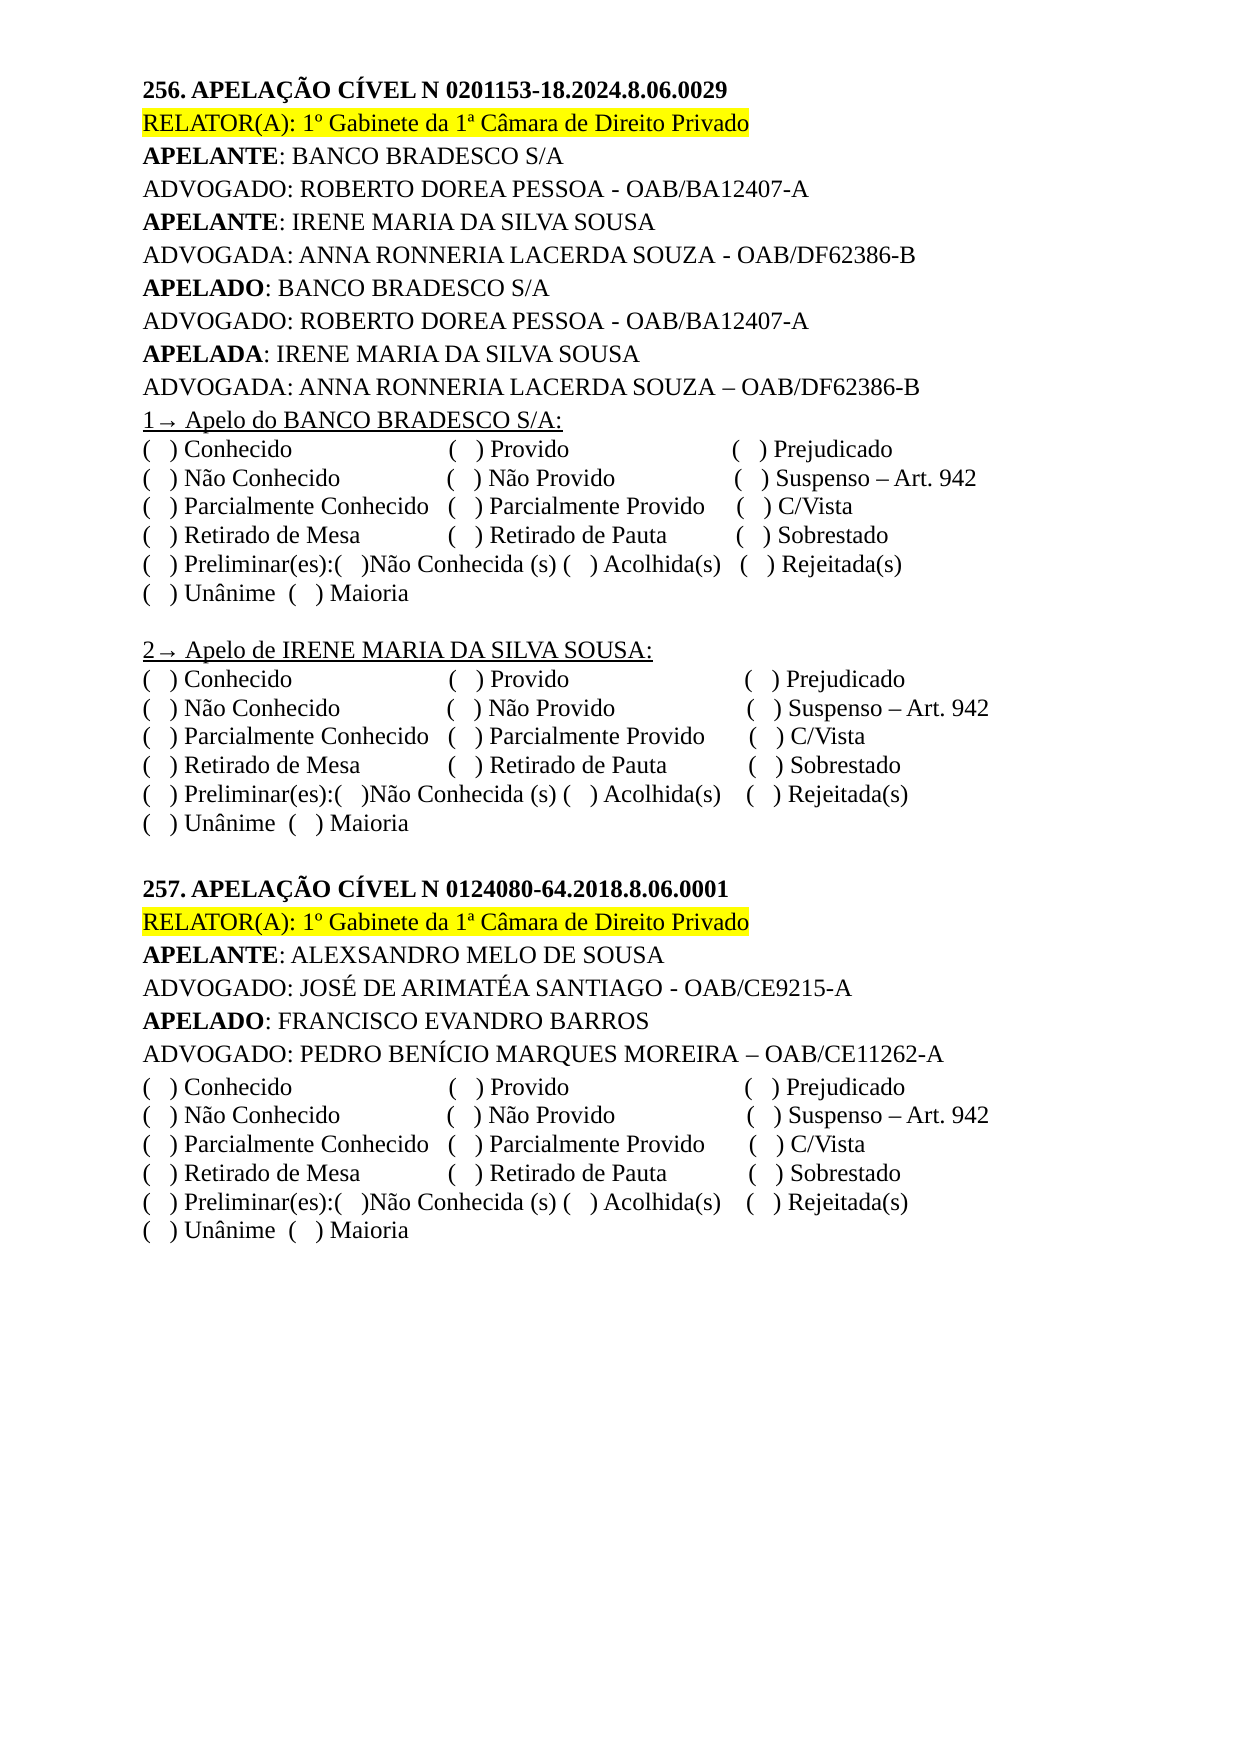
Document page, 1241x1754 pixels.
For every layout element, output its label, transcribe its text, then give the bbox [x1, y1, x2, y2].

text ( ) Conhecido ( ) Provido ( ) Prejudicado [142, 434, 1141, 463]
text 1→ Apelo do BANCO BRADESCO S/A: [142, 405, 1141, 434]
text ( ) Conhecido ( ) Provido ( ) Prejudicado [142, 1072, 1141, 1101]
text ( ) Unânime ( ) Maioria [142, 1216, 1141, 1310]
text ( ) Preliminar(es):( )Não Conhecida (s) ( ) Acolhida(s) ( ) Rejeitada(s) [142, 549, 1158, 578]
text ( ) Unânime ( ) Maioria [142, 578, 1158, 606]
text ( ) Não Conhecido ( ) Não Provido ( ) Suspenso – Art. 942 [142, 463, 1158, 491]
text ( ) Conhecido ( ) Provido ( ) Prejudicado [142, 664, 1141, 693]
text ( ) Não Conhecido ( ) Não Provido ( ) Suspenso – Art. 942 [142, 693, 1158, 721]
text ( ) Preliminar(es):( )Não Conhecida (s) ( ) Acolhida(s) ( ) Rejeitada(s) [142, 779, 1158, 808]
text ( ) Unânime ( ) Maioria 257. APELAÇÃO CÍVEL N 0124080-64.2018.8.06.0001 RELATOR(A): 1º Gabinete da 1ª Câmara de Direito Privado APELANTE: ALEXSANDRO MELO DE SOUSA ADVOGADO: JOSÉ DE ARIMATÉA SANTIAGO - OAB/CE9215-A APELADO: FRANCISCO EVANDRO BARROS ADVOGADO: PEDRO BENÍCIO MARQUES MOREIRA – OAB/CE11262-A [142, 808, 1141, 1068]
text 2→ Apelo de IRENE MARIA DA SILVA SOUSA: [142, 635, 1141, 664]
text ( ) Retirado de Mesa ( ) Retirado de Pauta ( ) Sobrestado [142, 520, 1158, 549]
text ( ) Parcialmente Conhecido ( ) Parcialmente Provido ( ) C/Vista [142, 721, 1158, 750]
text ( ) Parcialmente Conhecido ( ) Parcialmente Provido ( ) C/Vista [142, 1129, 1158, 1158]
text 256. APELAÇÃO CÍVEL N 0201153-18.2024.8.06.0029 RELATOR(A): 1º Gabinete da 1ª Câmara de Direito Privado APELANTE: BANCO BRADESCO S/A ADVOGADO: ROBERTO DOREA PESSOA - OAB/BA12407-A APELANTE: IRENE MARIA DA SILVA SOUSA ADVOGADA: ANNA RONNERIA LACERDA SOUZA - OAB/DF62386-B APELADO: BANCO BRADESCO S/A ADVOGADO: ROBERTO DOREA PESSOA - OAB/BA12407-A APELADA: IRENE MARIA DA SILVA SOUSA ADVOGADA: ANNA RONNERIA LACERDA SOUZA – OAB/DF62386-B [142, 75, 1141, 401]
text ( ) Não Conhecido ( ) Não Provido ( ) Suspenso – Art. 942 [142, 1101, 1158, 1129]
text ( ) Retirado de Mesa ( ) Retirado de Pauta ( ) Sobrestado [142, 750, 1158, 779]
text ( ) Preliminar(es):( )Não Conhecida (s) ( ) Acolhida(s) ( ) Rejeitada(s) [142, 1187, 1158, 1216]
text ( ) Retirado de Mesa ( ) Retirado de Pauta ( ) Sobrestado [142, 1158, 1158, 1187]
text ( ) Parcialmente Conhecido ( ) Parcialmente Provido ( ) C/Vista [142, 491, 1158, 520]
